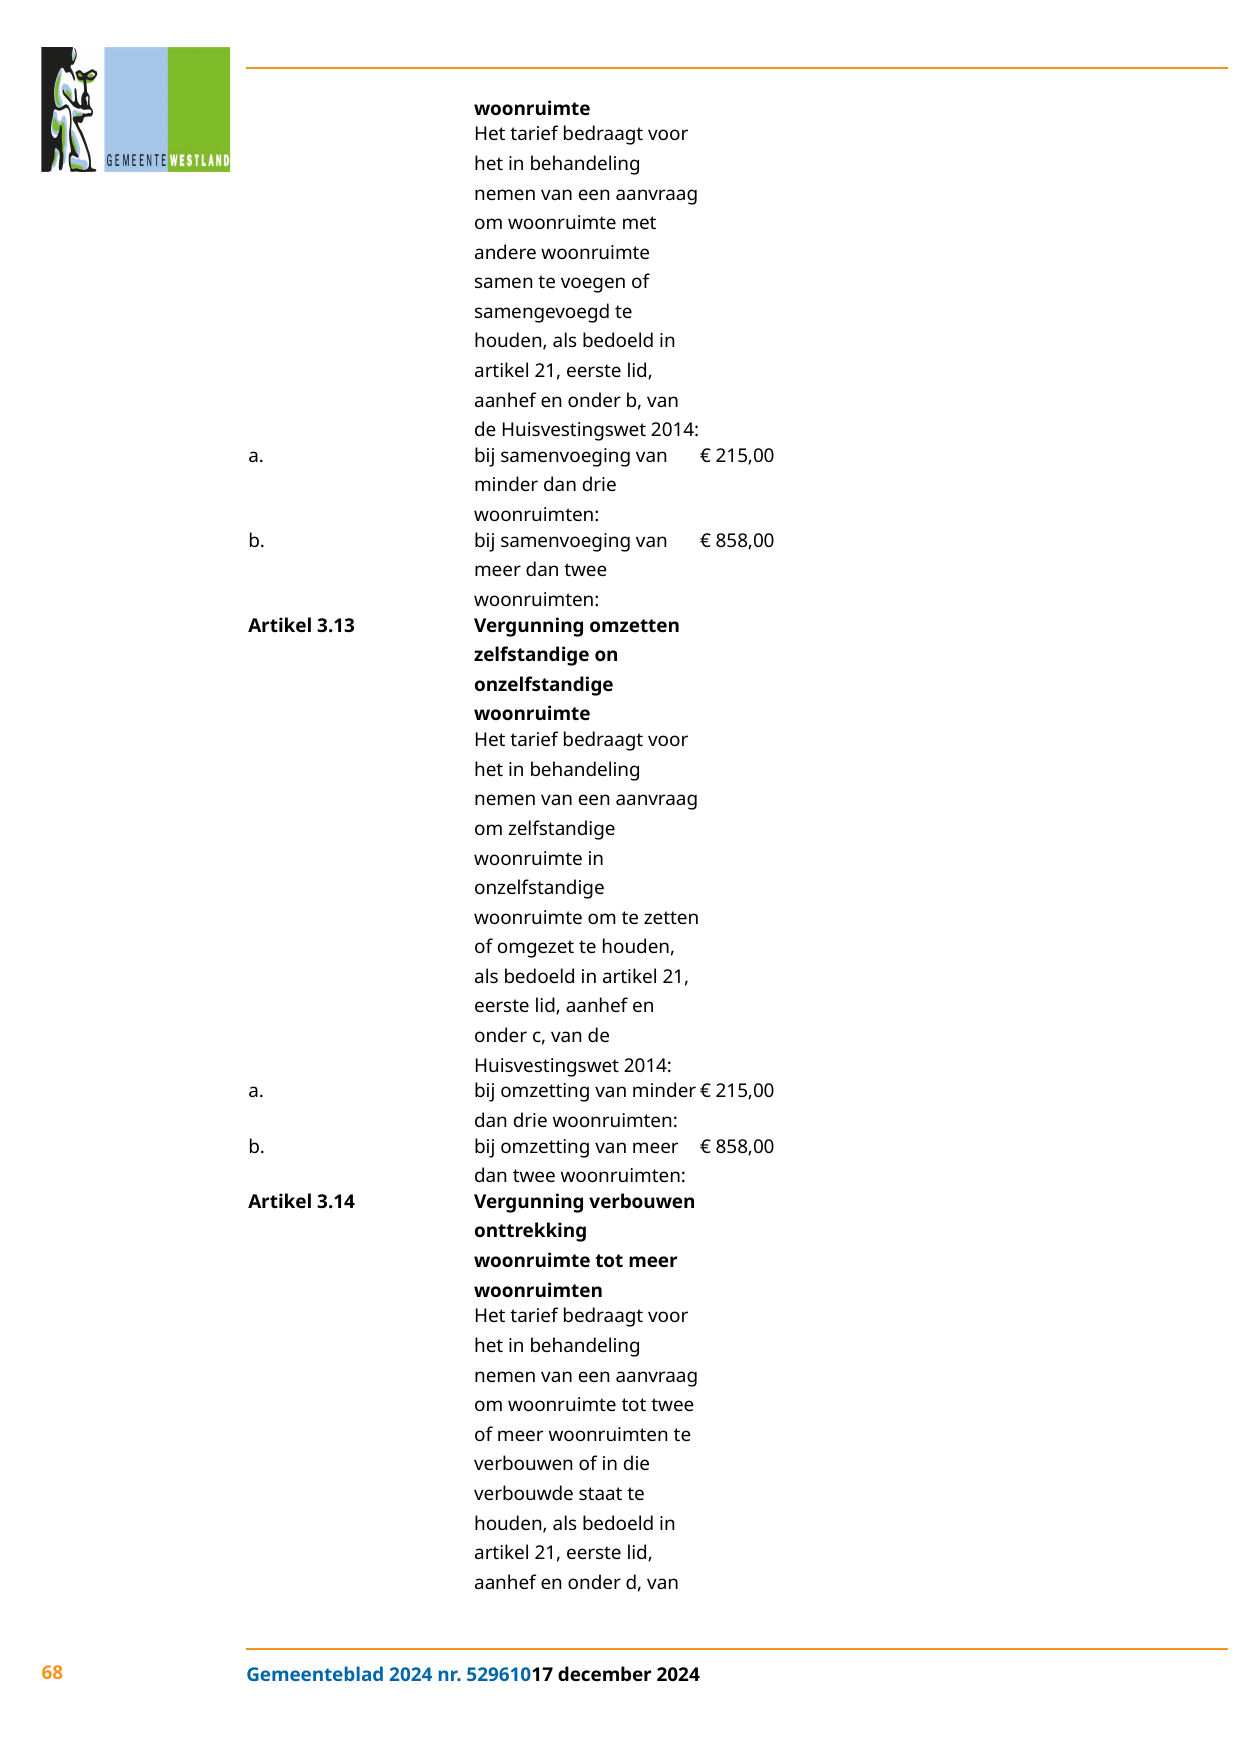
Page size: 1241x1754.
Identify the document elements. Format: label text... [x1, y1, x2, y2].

table_cell bij samenvoeging van minder dan drie woonruimten: [474, 442, 700, 527]
table_cell Vergunning verbouwen onttrekking woonruimte tot meer woonruimten [474, 1188, 700, 1303]
table_cell [248, 726, 474, 1077]
table_cell € 215,00 [700, 442, 926, 527]
table_cell bij samenvoeging van meer dan twee woonruimten: [474, 527, 700, 612]
table_cell € 215,00 [700, 1078, 926, 1133]
table_cell [700, 1303, 926, 1594]
table_cell [700, 726, 926, 1077]
table_cell € 858,00 [700, 527, 926, 612]
table_cell € 858,00 [700, 1133, 926, 1188]
table_cell Het tarief bedraagt voor het in behandeling nemen van een aanvraag om woonruimte tot twee of meer woonruimten te verbouwen of in die verbouwde staat te houden, als bedoeld in artikel 21, eerste lid, aanhef en onder d, van [474, 1303, 700, 1594]
table_cell Vergunning omzetten zelfstandige on onzelfstandige woonruimte [474, 612, 700, 726]
table_cell woonruimte [474, 95, 700, 121]
table_cell bij omzetting van minder dan drie woonruimten: [474, 1078, 700, 1133]
table_cell a. [248, 1078, 474, 1133]
table_cell Artikel 3.13 [248, 612, 474, 726]
table_cell [248, 1303, 474, 1594]
table_cell [700, 612, 926, 726]
picture [41, 47, 231, 172]
table_cell Het tarief bedraagt voor het in behandeling nemen van een aanvraag om zelfstandige woonruimte in onzelfstandige woonruimte om te zetten of omgezet te houden, als bedoeld in artikel 21, eerste lid, aanhef en onder c, van de Huisvestingswet 2014: [474, 726, 700, 1077]
table_cell [700, 95, 926, 121]
table_cell Artikel 3.14 [248, 1188, 474, 1303]
table_cell b. [248, 1133, 474, 1188]
table_cell bij omzetting van meer dan twee woonruimten: [474, 1133, 700, 1188]
table_cell [248, 121, 474, 442]
table_cell [700, 1188, 926, 1303]
table_cell [700, 121, 926, 442]
table_cell a. [248, 442, 474, 527]
table_cell Het tarief bedraagt voor het in behandeling nemen van een aanvraag om woonruimte met andere woonruimte samen te voegen of samengevoegd te houden, als bedoeld in artikel 21, eerste lid, aanhef en onder b, van de Huisvestingswet 2014: [474, 121, 700, 442]
table_cell b. [248, 527, 474, 612]
table_cell [248, 95, 474, 121]
